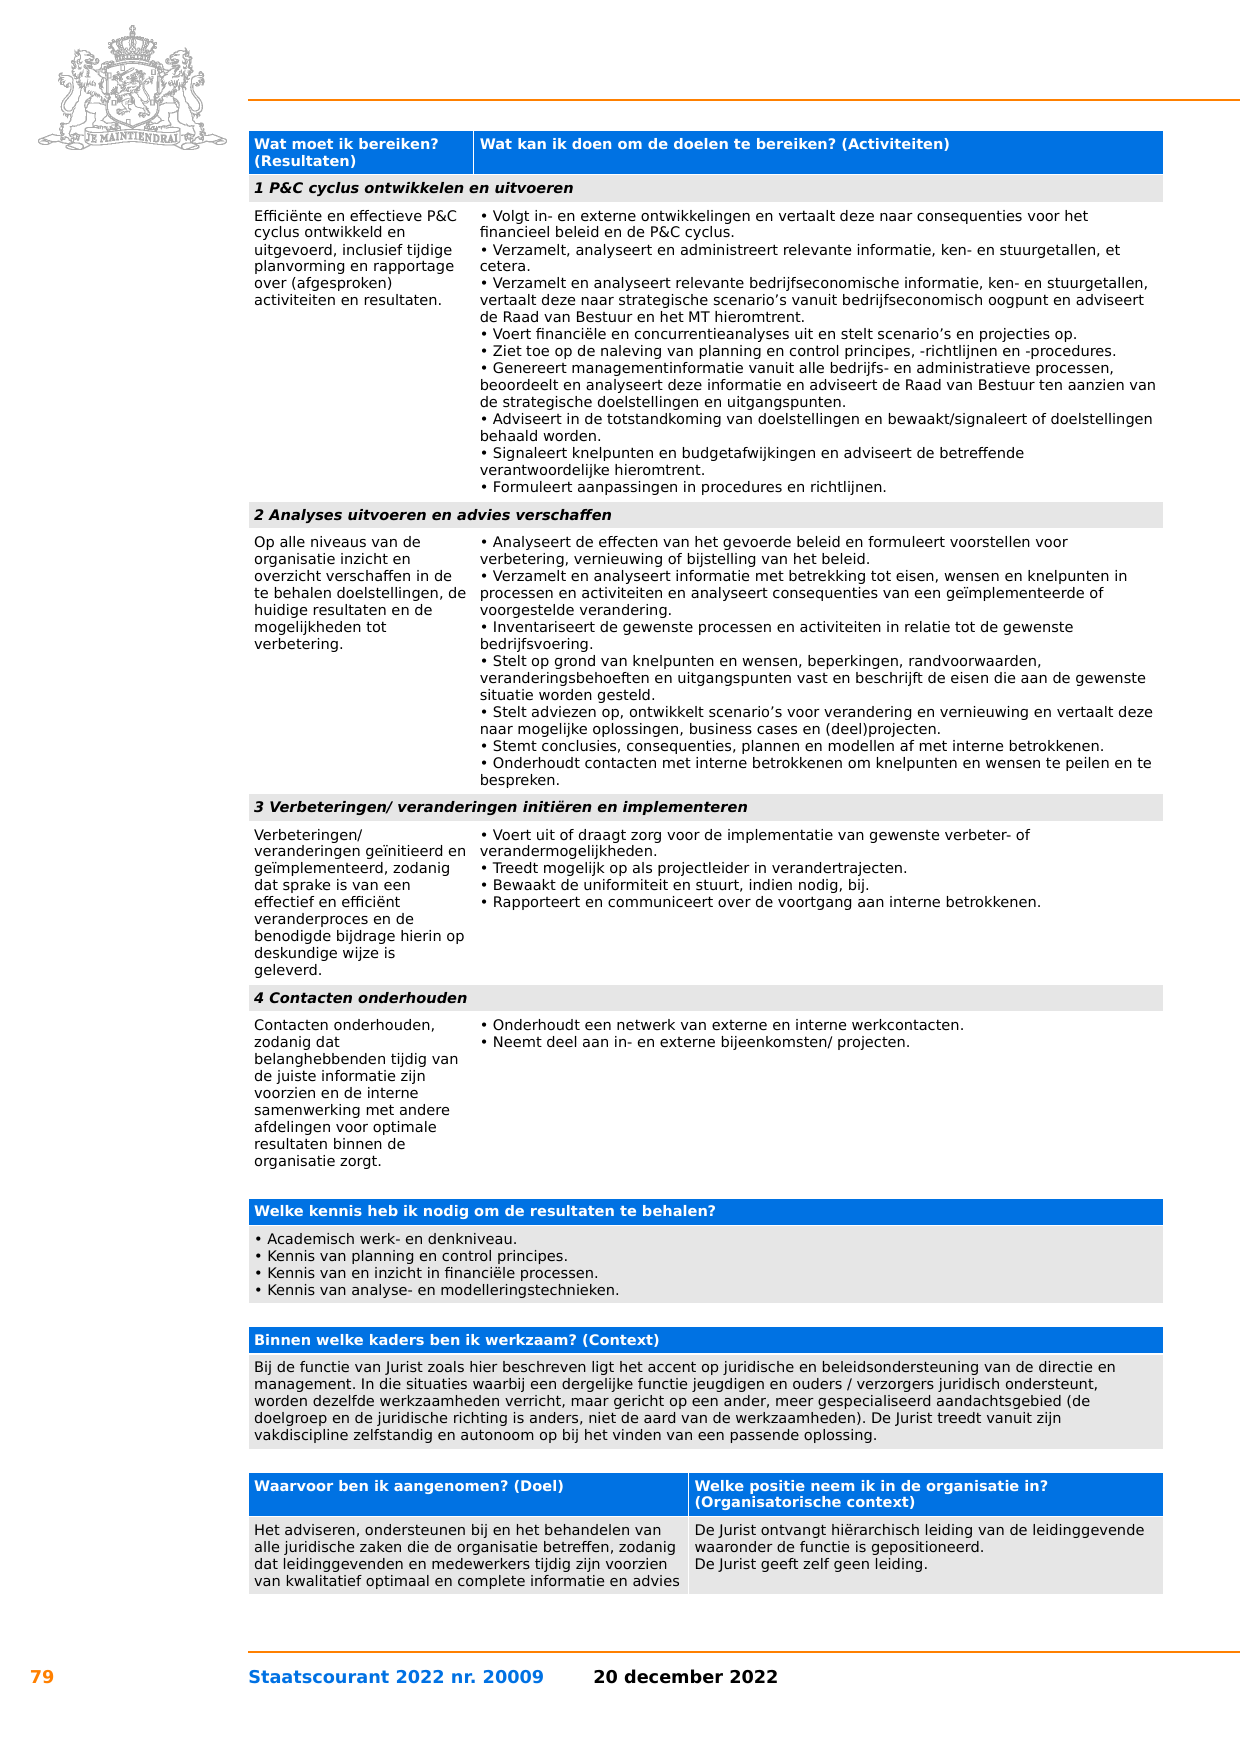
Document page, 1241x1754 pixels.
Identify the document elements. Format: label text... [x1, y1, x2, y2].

table_cell Contacten onderhouden, zodanig dat belanghebbenden tijdig van de juiste informatie zijn voorzien en de interne samenwerking met andere afdelingen voor optimale resultaten binnen de organisatie zorgt. [249, 1012, 473, 1174]
table_cell Op alle niveaus van de organisatie inzicht en overzicht verschaffen in de te behalen doelstellingen, de huidige resultaten en de mogelijkheden tot verbetering. [249, 529, 473, 793]
picture [38, 25, 227, 150]
table_cell • Onderhoudt een netwerk van externe en interne werkcontacten. • Neemt deel aan in- en externe bijeenkomsten/ projecten. [474, 1012, 1163, 1174]
table_cell • Analyseert de effecten van het gevoerde beleid en formuleert voorstellen voor verbetering, vernieuwing of bijstelling van het beleid. • Verzamelt en analyseert informatie met betrekking tot eisen, wensen en knelpunten in processen en activiteiten en analyseert consequenties van een geïmplementeerde of voorgestelde verandering. • Inventariseert de gewenste processen en activiteiten in relatie tot de gewenste bedrijfsvoering. • Stelt op grond van knelpunten en wensen, beperkingen, randvoorwaarden, veranderingsbehoeften en uitgangspunten vast en beschrijft de eisen die aan de gewenste situatie worden gesteld. • Stelt adviezen op, ontwikkelt scenario’s voor verandering en vernieuwing en vertaalt deze naar mogelijke oplossingen, business cases en (deel)projecten. • Stemt conclusies, consequenties, plannen en modellen af met interne betrokkenen. • Onderhoudt contacten met interne betrokkenen om knelpunten en wensen te peilen en te bespreken. [474, 529, 1163, 793]
table_cell 2 Analyses uitvoeren en advies verschaffen [249, 502, 1163, 528]
table_cell • Academisch werk- en denkniveau. • Kennis van planning en control principes. • Kennis van en inzicht in financiële processen. • Kennis van analyse- en modelleringstechnieken. [249, 1226, 1163, 1303]
table_header Wat moet ik bereiken? (Resultaten) [249, 131, 473, 174]
table_header Welke positie neem ik in de organisatie in? (Organisatorische context) [689, 1473, 1163, 1516]
table_cell 1 P&C cyclus ontwikkelen en uitvoeren [249, 175, 1163, 202]
table_cell Bij de functie van Jurist zoals hier beschreven ligt het accent op juridische en beleidsondersteuning van de directie en management. In die situaties waarbij een dergelijke functie jeugdigen en ouders / verzorgers juridisch ondersteunt, worden dezelfde werkzaamheden verricht, maar gericht op een ander, meer gespecialiseerd aandachtsgebied (de doelgroep en de juridische richting is anders, niet de aard van de werkzaamheden). De Jurist treedt vanuit zijn vakdiscipline zelfstandig en autonoom op bij het vinden van een passende oplossing. [249, 1355, 1163, 1449]
table_cell Efficiënte en effectieve P&C cyclus ontwikkeld en uitgevoerd, inclusief tijdige planvorming en rapportage over (afgesproken) activiteiten en resultaten. [249, 203, 473, 501]
table_cell De Jurist ontvangt hiërarchisch leiding van de leidinggevende waaronder de functie is gepositioneerd. De Jurist geeft zelf geen leiding. [689, 1517, 1163, 1594]
table_cell • Volgt in- en externe ontwikkelingen en vertaalt deze naar consequenties voor het financieel beleid en de P&C cyclus. • Verzamelt, analyseert en administreert relevante informatie, ken- en stuurgetallen, et cetera. • Verzamelt en analyseert relevante bedrijfseconomische informatie, ken- en stuurgetallen, vertaalt deze naar strategische scenario’s vanuit bedrijfseconomisch oogpunt en adviseert de Raad van Bestuur en het MT hieromtrent. • Voert financiële en concurrentieanalyses uit en stelt scenario’s en projecties op. • Ziet toe op de naleving van planning en control principes, -richtlijnen en -procedures. • Genereert managementinformatie vanuit alle bedrijfs- en administratieve processen, beoordeelt en analyseert deze informatie en adviseert de Raad van Bestuur ten aanzien van de strategische doelstellingen en uitgangspunten. • Adviseert in de totstandkoming van doelstellingen en bewaakt/signaleert of doelstellingen behaald worden. • Signaleert knelpunten en budgetafwijkingen en adviseert de betreffende verantwoordelijke hieromtrent. • Formuleert aanpassingen in procedures en richtlijnen. [474, 203, 1163, 501]
table_cell Het adviseren, ondersteunen bij en het behandelen van alle juridische zaken die de organisatie betreffen, zodanig dat leidinggevenden en medewerkers tijdig zijn voorzien van kwalitatief optimaal en complete informatie en advies [249, 1517, 688, 1594]
table_header Welke kennis heb ik nodig om de resultaten te behalen? [249, 1199, 1163, 1225]
table_cell 4 Contacten onderhouden [249, 985, 1163, 1011]
table_cell 3 Verbeteringen/ veranderingen initiëren en implementeren [249, 794, 1163, 821]
table_cell Verbeteringen/veranderingen geïnitieerd en geïmplementeerd, zodanig dat sprake is van een effectief en efficiënt veranderproces en de benodigde bijdrage hierin op deskundige wijze is geleverd. [249, 822, 473, 984]
table_cell • Voert uit of draagt zorg voor de implementatie van gewenste verbeter- of verandermogelijkheden. • Treedt mogelijk op als projectleider in verandertrajecten. • Bewaakt de uniformiteit en stuurt, indien nodig, bij. • Rapporteert en communiceert over de voortgang aan interne betrokkenen. [474, 822, 1163, 984]
table_header Waarvoor ben ik aangenomen? (Doel) [249, 1473, 688, 1516]
table_header Binnen welke kaders ben ik werkzaam? (Context) [249, 1327, 1163, 1353]
table_header Wat kan ik doen om de doelen te bereiken? (Activiteiten) [474, 131, 1163, 174]
